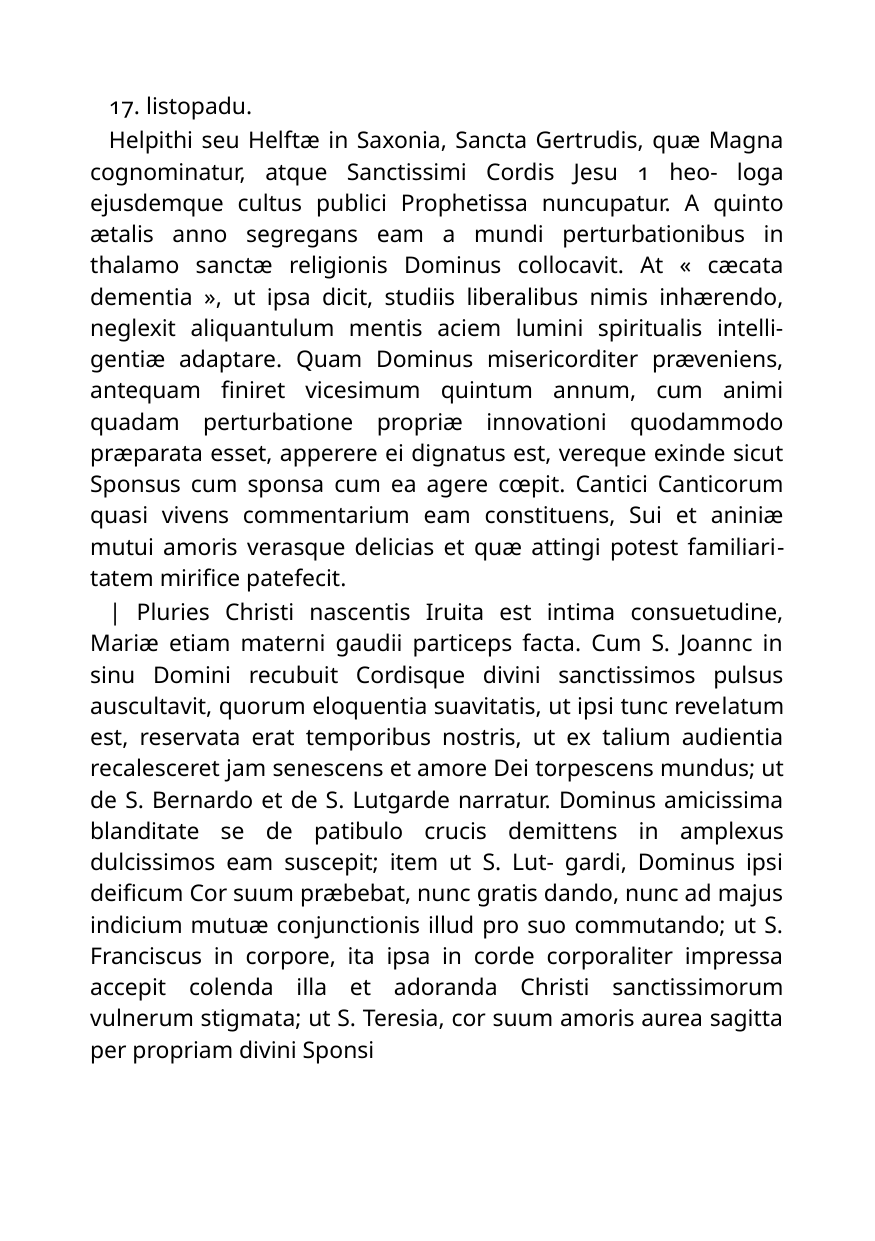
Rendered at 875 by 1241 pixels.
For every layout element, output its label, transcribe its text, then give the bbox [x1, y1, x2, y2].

text | Pluries Christi nascentis Iruita est intima consuetudine, Mariæ etiam materni gaudii particeps facta. Cum S. Joannc in sinu Domini recubuit Cordisque divini sanctissimos pulsus auscultavit, quorum eloquentia suavitatis, ut ipsi tunc reve­latum est, reservata erat temporibus nostris, ut ex talium audientia recalesceret jam senescens et amore Dei torpescens mundus; ut de S. Bernardo et de S. Lutgarde narratur. Dominus amicissima blanditate se de patibulo crucis demit­tens in amplexus dulcissimos eam suscepit; item ut S. Lut- gardi, Dominus ipsi deificum Cor suum præbebat, nunc gratis dando, nunc ad majus indicium mutuæ conjunctionis illud pro suo commutando; ut S. Franciscus in corpore, ita ipsa in corde corporaliter impressa accepit colenda illa et adoranda Christi sanctissimorum vulnerum stigmata; ut S. Teresia, cor suum amoris aurea sagitta per propriam divini Sponsi [90, 596, 784, 1065]
text 17. listopadu. [90, 90, 784, 121]
text Helpithi seu Helftæ in Saxonia, Sancta Gertrudis, quæ Magna cognominatur, atque Sanctissimi Cordis Jesu 1 heo- loga ejusdemque cultus publici Prophetissa nuncupatur. A quinto ætalis anno segregans eam a mundi perturbationibus in thalamo sanctæ religionis Dominus collocavit. At « cæcata dementia », ut ipsa dicit, studiis liberalibus nimis inhærendo, neglexit aliquantulum mentis aciem lumini spiritualis intelli- gentiæ adaptare. Quam Dominus misericorditer præveniens, antequam finiret vicesimum quintum annum, cum animi quadam perturbatione propriæ innovationi quodammodo præparata esset, apperere ei dignatus est, vereque exinde sicut Sponsus cum sponsa cum ea agere cœpit. Cantici Canticorum quasi vivens commentarium eam constituens, Sui et aniniæ mutui amoris verasque delicias et quæ attingi potest familiari­tatem mirifice patefecit. [90, 124, 784, 593]
